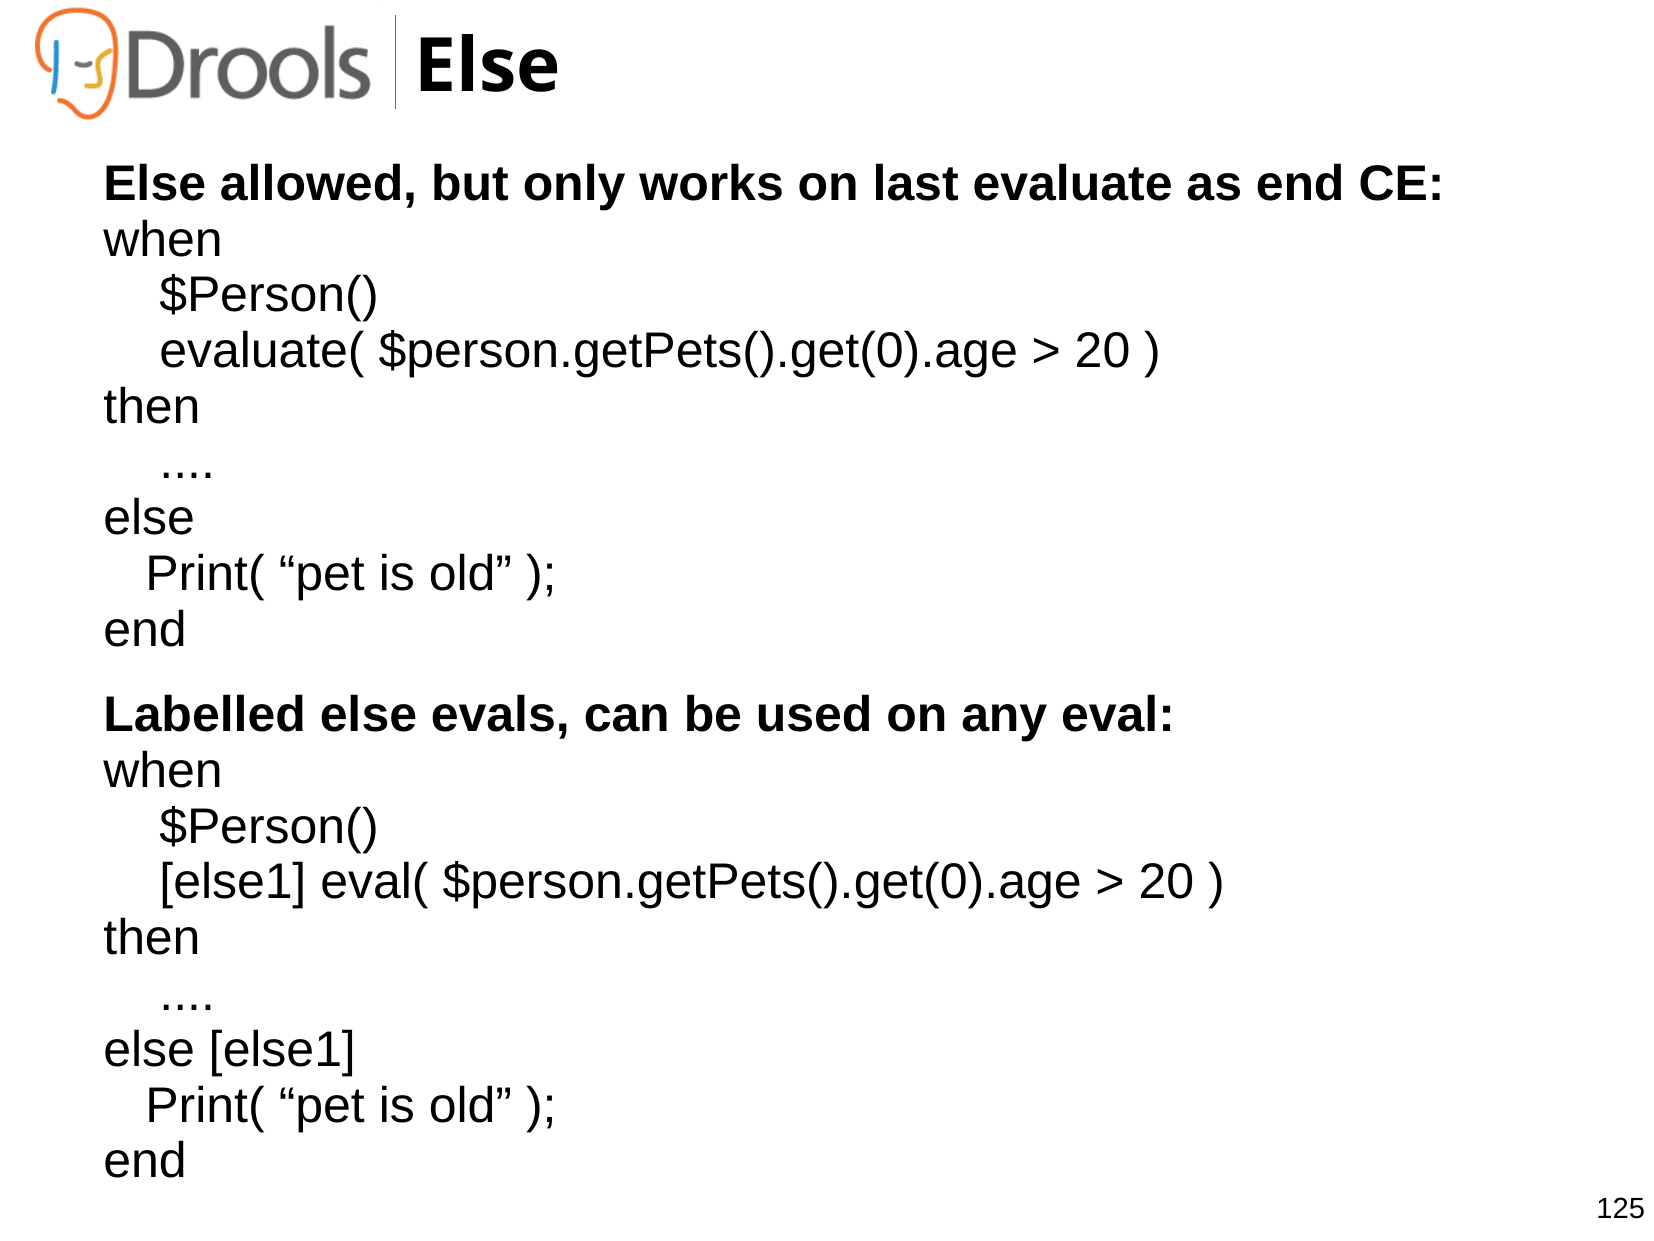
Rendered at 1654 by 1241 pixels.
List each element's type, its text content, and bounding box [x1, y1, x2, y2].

title Else [399, 0, 1629, 122]
picture [29, 0, 384, 126]
text_box Labelled else evals, can be used on any eval: when $Person() [else1] eval( $person.getPets().get(0).age > 20 ) then .... else [else1] Print( “pet is old” ); end [88, 679, 1241, 1197]
text_box Else allowed, but only works on last evaluate as end CE: when $Person() evaluate( $person.getPets().get(0).age > 20 ) then .... else Print( “pet is old” ); end [88, 147, 1462, 666]
